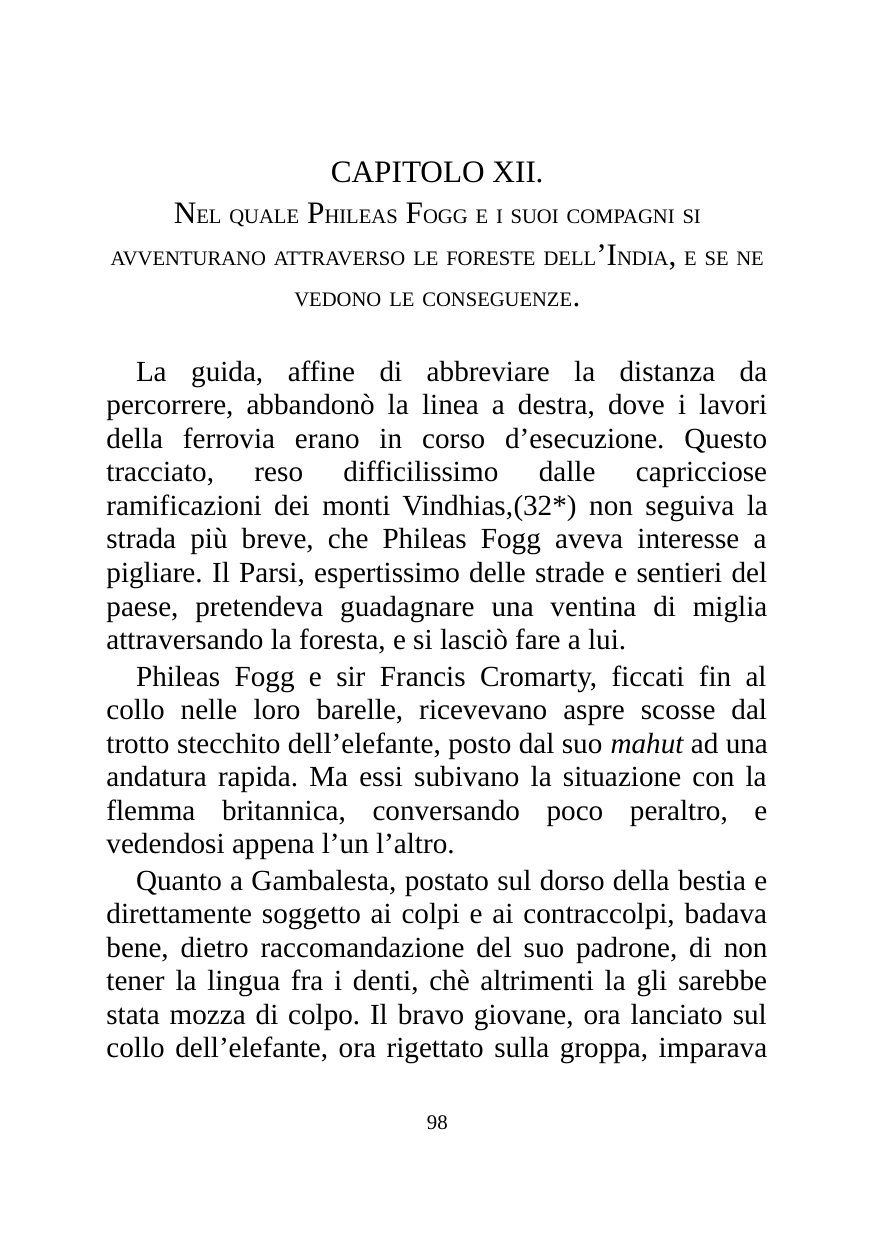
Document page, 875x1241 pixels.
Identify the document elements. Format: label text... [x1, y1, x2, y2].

subtitle CAPITOLO XII. Nel quale Phileas Fogg e i suoi compagni si avventurano attraverso le foreste dell’India, e se ne vedono le conseguenze. [106, 153, 768, 313]
text Phileas Fogg e sir Francis Cromarty, ficcati fin al collo nelle loro barelle, ricevevano aspre scosse dal trotto stecchito dell’elefante, posto dal suo mahut ad una andatura rapida. Ma essi subivano la situazione con la flemma britannica, conversando poco peraltro, e vedendosi appena l’un l’altro. [106, 659, 768, 860]
text Quanto a Gambalesta, postato sul dorso della bestia e direttamente soggetto ai colpi e ai contraccolpi, badava bene, dietro raccomandazione del suo padrone, di non tener la lingua fra i denti, chè altrimenti la gli sarebbe stata mozza di colpo. Il bravo giovane, ora lanciato sul collo dell’elefante, ora rigettato sulla groppa, imparava [106, 863, 768, 1064]
text La guida, affine di abbreviare la distanza da percorrere, abbandonò la linea a destra, dove i lavori della ferrovia erano in corso d’esecuzione. Questo tracciato, reso difficilissimo dalle capricciose ramificazioni dei monti Vindhias,(32*) non seguiva la strada più breve, che Phileas Fogg aveva interesse a pigliare. Il Parsi, espertissimo delle strade e sentieri del paese, pretendeva guadagnare una ventina di miglia attraversando la foresta, e si lasciò fare a lui. [106, 354, 768, 656]
